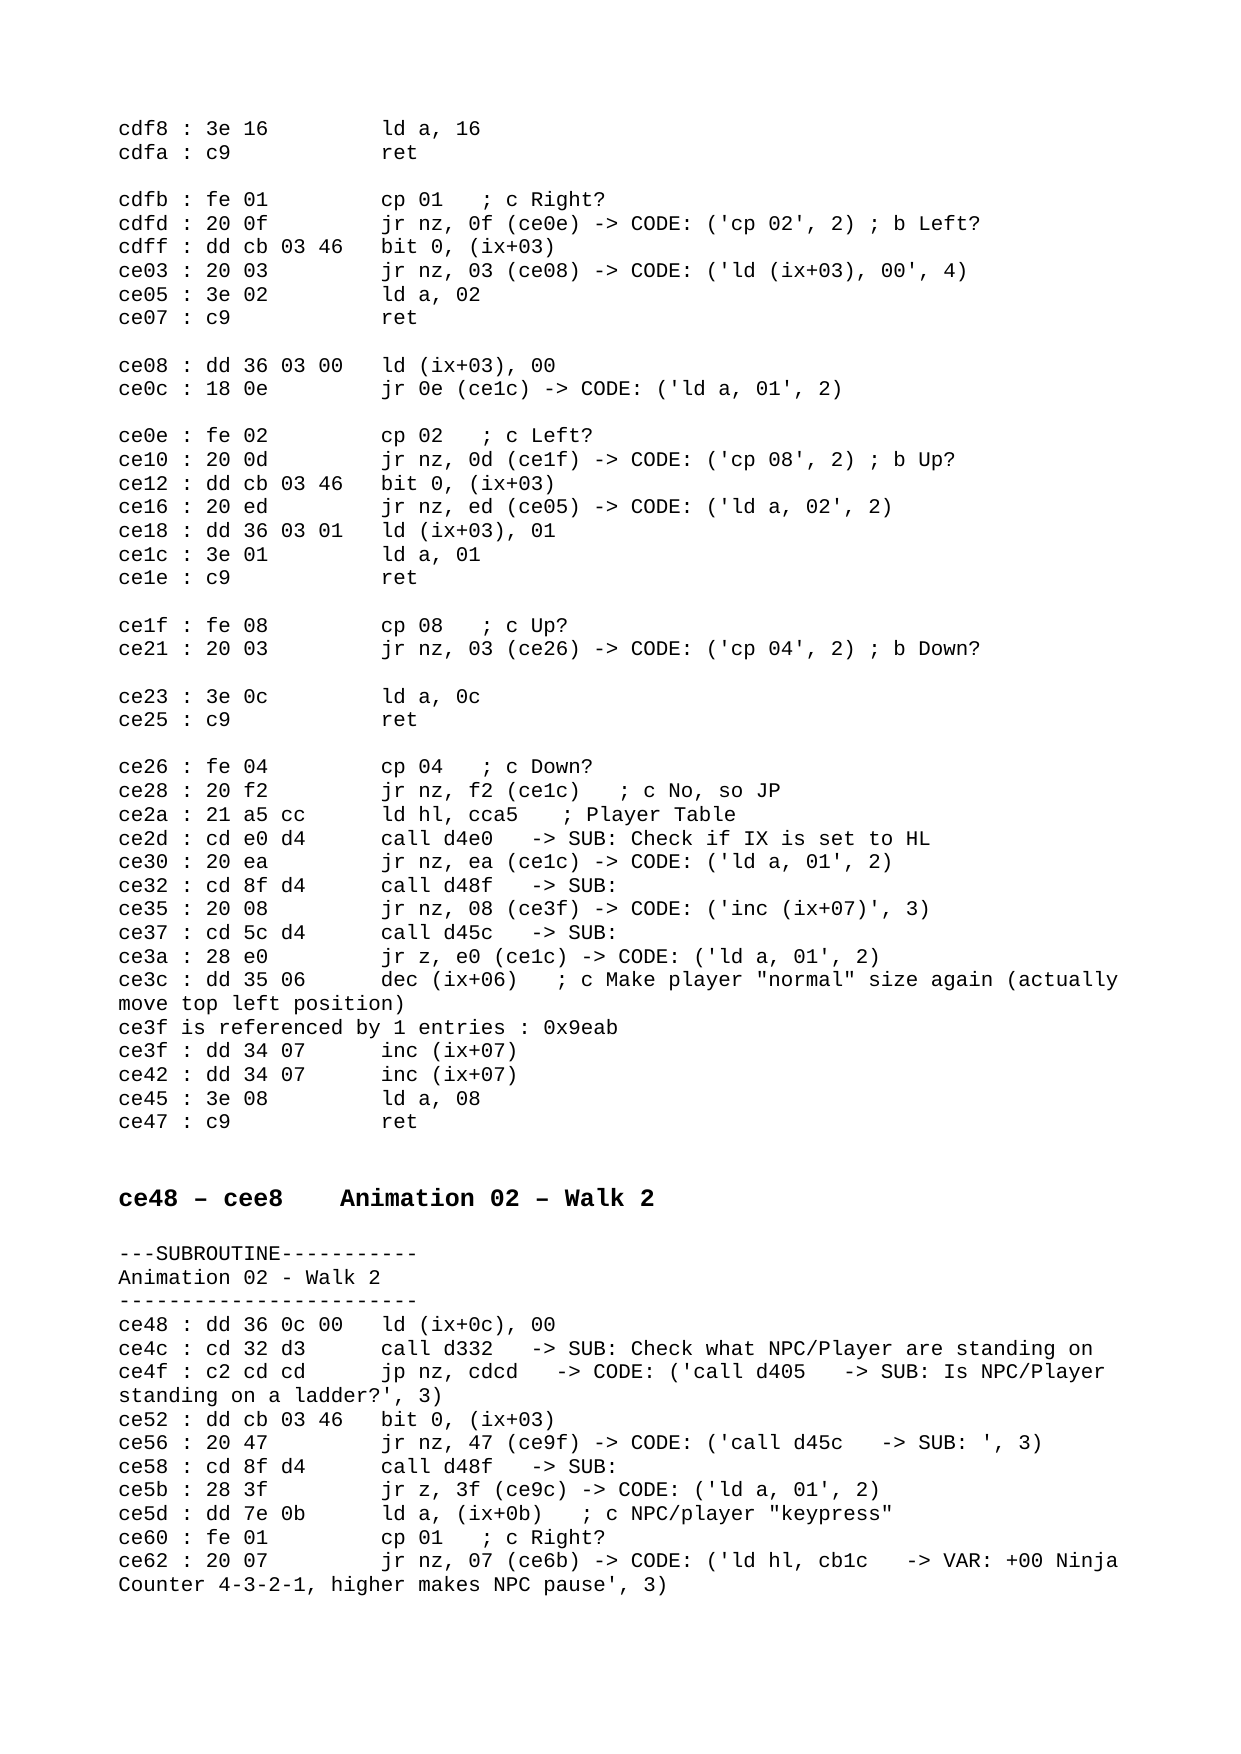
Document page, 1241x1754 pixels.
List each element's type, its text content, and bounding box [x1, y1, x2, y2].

text ce25 : c9 ret [118, 709, 1122, 733]
text ce42 : dd 34 07 inc (ix+07) [118, 1064, 1122, 1088]
text ---SUBROUTINE----------- [118, 1243, 1122, 1267]
text ce2d : cd e0 d4 call d4e0 -> SUB: Check if IX is set to HL [118, 827, 1122, 851]
text ce0c : 18 0e jr 0e (ce1c) -> CODE: ('ld a, 01', 2) [118, 378, 1122, 402]
text Animation 02 - Walk 2 [118, 1267, 1122, 1290]
text ce48 : dd 36 0c 00 ld (ix+0c), 00 [118, 1314, 1122, 1338]
text ce3a : 28 e0 jr z, e0 (ce1c) -> CODE: ('ld a, 01', 2) [118, 946, 1122, 969]
text ce32 : cd 8f d4 call d48f -> SUB: [118, 875, 1122, 898]
text ce5b : 28 3f jr z, 3f (ce9c) -> CODE: ('ld a, 01', 2) [118, 1479, 1122, 1503]
text ce4f : c2 cd cd jp nz, cdcd -> CODE: ('call d405 -> SUB: Is NPC/Player standing on a ladder?', 3) [118, 1361, 1122, 1408]
text ce56 : 20 47 jr nz, 47 (ce9f) -> CODE: ('call d45c -> SUB: ', 3) [118, 1432, 1122, 1456]
text ce10 : 20 0d jr nz, 0d (ce1f) -> CODE: ('cp 08', 2) ; b Up? [118, 449, 1122, 473]
text ------------------------ [118, 1290, 1122, 1314]
text cdfa : c9 ret [118, 142, 1122, 165]
text ce23 : 3e 0c ld a, 0c [118, 686, 1122, 709]
text ce3c : dd 35 06 dec (ix+06) ; c Make player "normal" size again (actually move top left position) [118, 969, 1122, 1017]
text ce47 : c9 ret [118, 1111, 1122, 1135]
text cdfd : 20 0f jr nz, 0f (ce0e) -> CODE: ('cp 02', 2) ; b Left? [118, 213, 1122, 236]
text ce05 : 3e 02 ld a, 02 [118, 284, 1122, 307]
text ce45 : 3e 08 ld a, 08 [118, 1088, 1122, 1111]
text ce30 : 20 ea jr nz, ea (ce1c) -> CODE: ('ld a, 01', 2) [118, 851, 1122, 875]
text ce21 : 20 03 jr nz, 03 (ce26) -> CODE: ('cp 04', 2) ; b Down? [118, 638, 1122, 662]
text ce2a : 21 a5 cc ld hl, cca5 ; Player Table [118, 804, 1122, 827]
text ce5d : dd 7e 0b ld a, (ix+0b) ; c NPC/player "keypress" [118, 1503, 1122, 1527]
text ce1c : 3e 01 ld a, 01 [118, 544, 1122, 567]
text ce3f : dd 34 07 inc (ix+07) [118, 1040, 1122, 1064]
text cdfb : fe 01 cp 01 ; c Right? [118, 189, 1122, 213]
text ce1f : fe 08 cp 08 ; c Up? [118, 615, 1122, 638]
text ce60 : fe 01 cp 01 ; c Right? [118, 1527, 1122, 1550]
text ce35 : 20 08 jr nz, 08 (ce3f) -> CODE: ('inc (ix+07)', 3) [118, 898, 1122, 922]
text ce0e : fe 02 cp 02 ; c Left? [118, 426, 1122, 449]
text ce28 : 20 f2 jr nz, f2 (ce1c) ; c No, so JP [118, 780, 1122, 804]
subtitle ce48 – cee8 Animation 02 – Walk 2 [118, 1185, 1122, 1213]
text ce58 : cd 8f d4 call d48f -> SUB: [118, 1456, 1122, 1479]
text ce07 : c9 ret [118, 307, 1122, 331]
text ce16 : 20 ed jr nz, ed (ce05) -> CODE: ('ld a, 02', 2) [118, 496, 1122, 520]
text ce62 : 20 07 jr nz, 07 (ce6b) -> CODE: ('ld hl, cb1c -> VAR: +00 Ninja Counter 4-3-2-1, higher makes NPC pause', 3) [118, 1550, 1122, 1598]
text ce4c : cd 32 d3 call d332 -> SUB: Check what NPC/Player are standing on [118, 1338, 1122, 1361]
text ce18 : dd 36 03 01 ld (ix+03), 01 [118, 520, 1122, 544]
text ce26 : fe 04 cp 04 ; c Down? [118, 757, 1122, 780]
text ce1e : c9 ret [118, 567, 1122, 591]
text cdf8 : 3e 16 ld a, 16 [118, 118, 1122, 142]
text ce12 : dd cb 03 46 bit 0, (ix+03) [118, 473, 1122, 496]
text ce52 : dd cb 03 46 bit 0, (ix+03) [118, 1408, 1122, 1432]
text ce08 : dd 36 03 00 ld (ix+03), 00 [118, 354, 1122, 378]
text ce3f is referenced by 1 entries : 0x9eab [118, 1017, 1122, 1040]
text cdff : dd cb 03 46 bit 0, (ix+03) [118, 236, 1122, 260]
text ce03 : 20 03 jr nz, 03 (ce08) -> CODE: ('ld (ix+03), 00', 4) [118, 260, 1122, 284]
text ce37 : cd 5c d4 call d45c -> SUB: [118, 922, 1122, 946]
